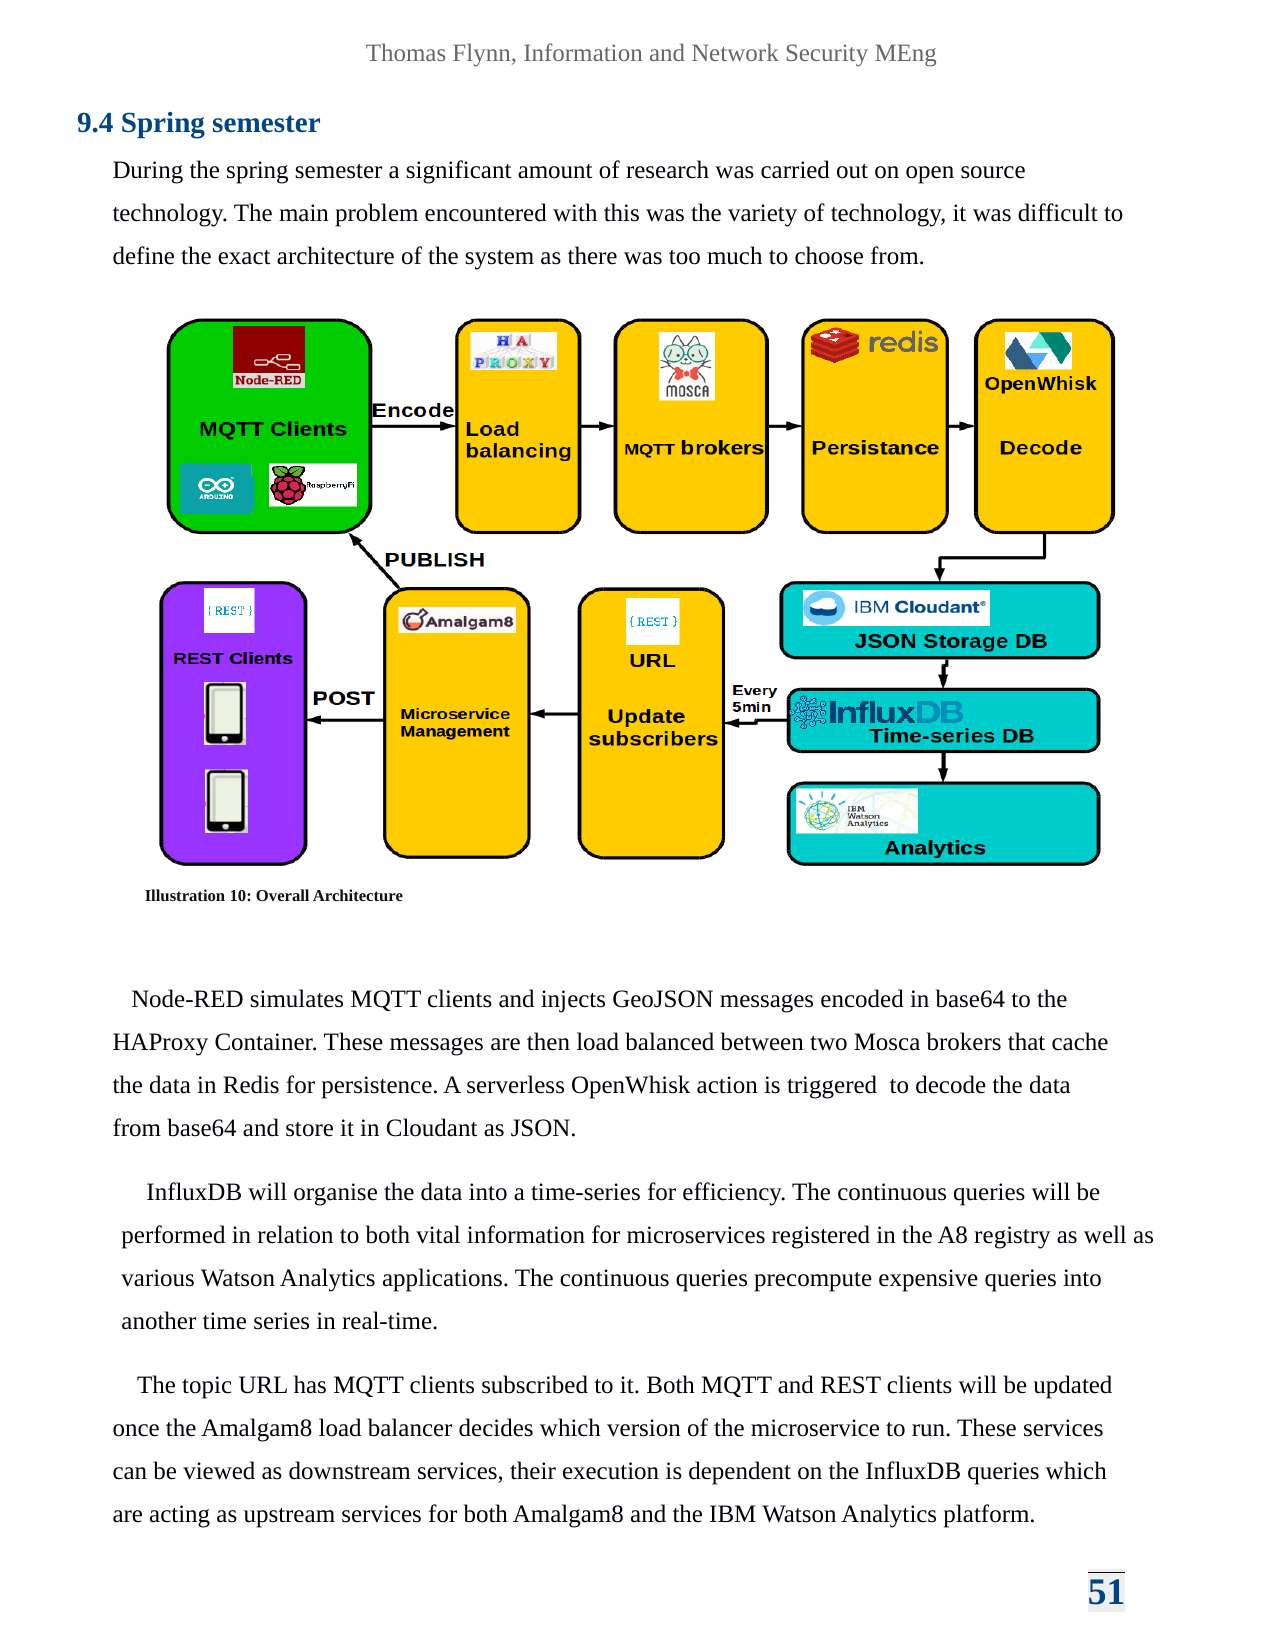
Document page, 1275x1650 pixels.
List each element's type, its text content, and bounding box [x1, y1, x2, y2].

text During the spring semester a significant amount of research was carried out on open source technology. The main problem encountered with this was the variety of technology, it was difficult to define the exact architecture of the system as there was too much to choose from. [112, 155, 1125, 270]
text InfluxDB will organise the data into a time-series for efficiency. The continuous queries will be performed in relation to both vital information for microservices registered in the A8 registry as well as various Watson Analytics applications. The continuous queries precompute expensive queries into another time series in real-time. [121, 1177, 1172, 1335]
text Node-RED simulates MQTT clients and injects GeoJSON messages encoded in base64 to the HAProxy Container. These messages are then load balanced between two Mosca brokers that cache the data in Redis for persistence. A serverless OpenWhisk action is triggered to decode the data from base64 and store it in Cloudant as JSON. [106, 291, 1174, 1142]
text Illustration 10: Overall Architecture [144, 876, 1174, 905]
subtitle 9.4 Spring semester [74, 105, 1125, 138]
text The topic URL has MQTT clients subscribed to it. Both MQTT and REST clients will be updated once the Amalgam8 load balancer decides which version of the microservice to run. These services can be viewed as downstream services, their execution is dependent on the InfluxDB queries which are acting as upstream services for both Amalgam8 and the IBM Watson Analytics platform. [112, 1370, 1125, 1528]
picture [144, 303, 1123, 876]
